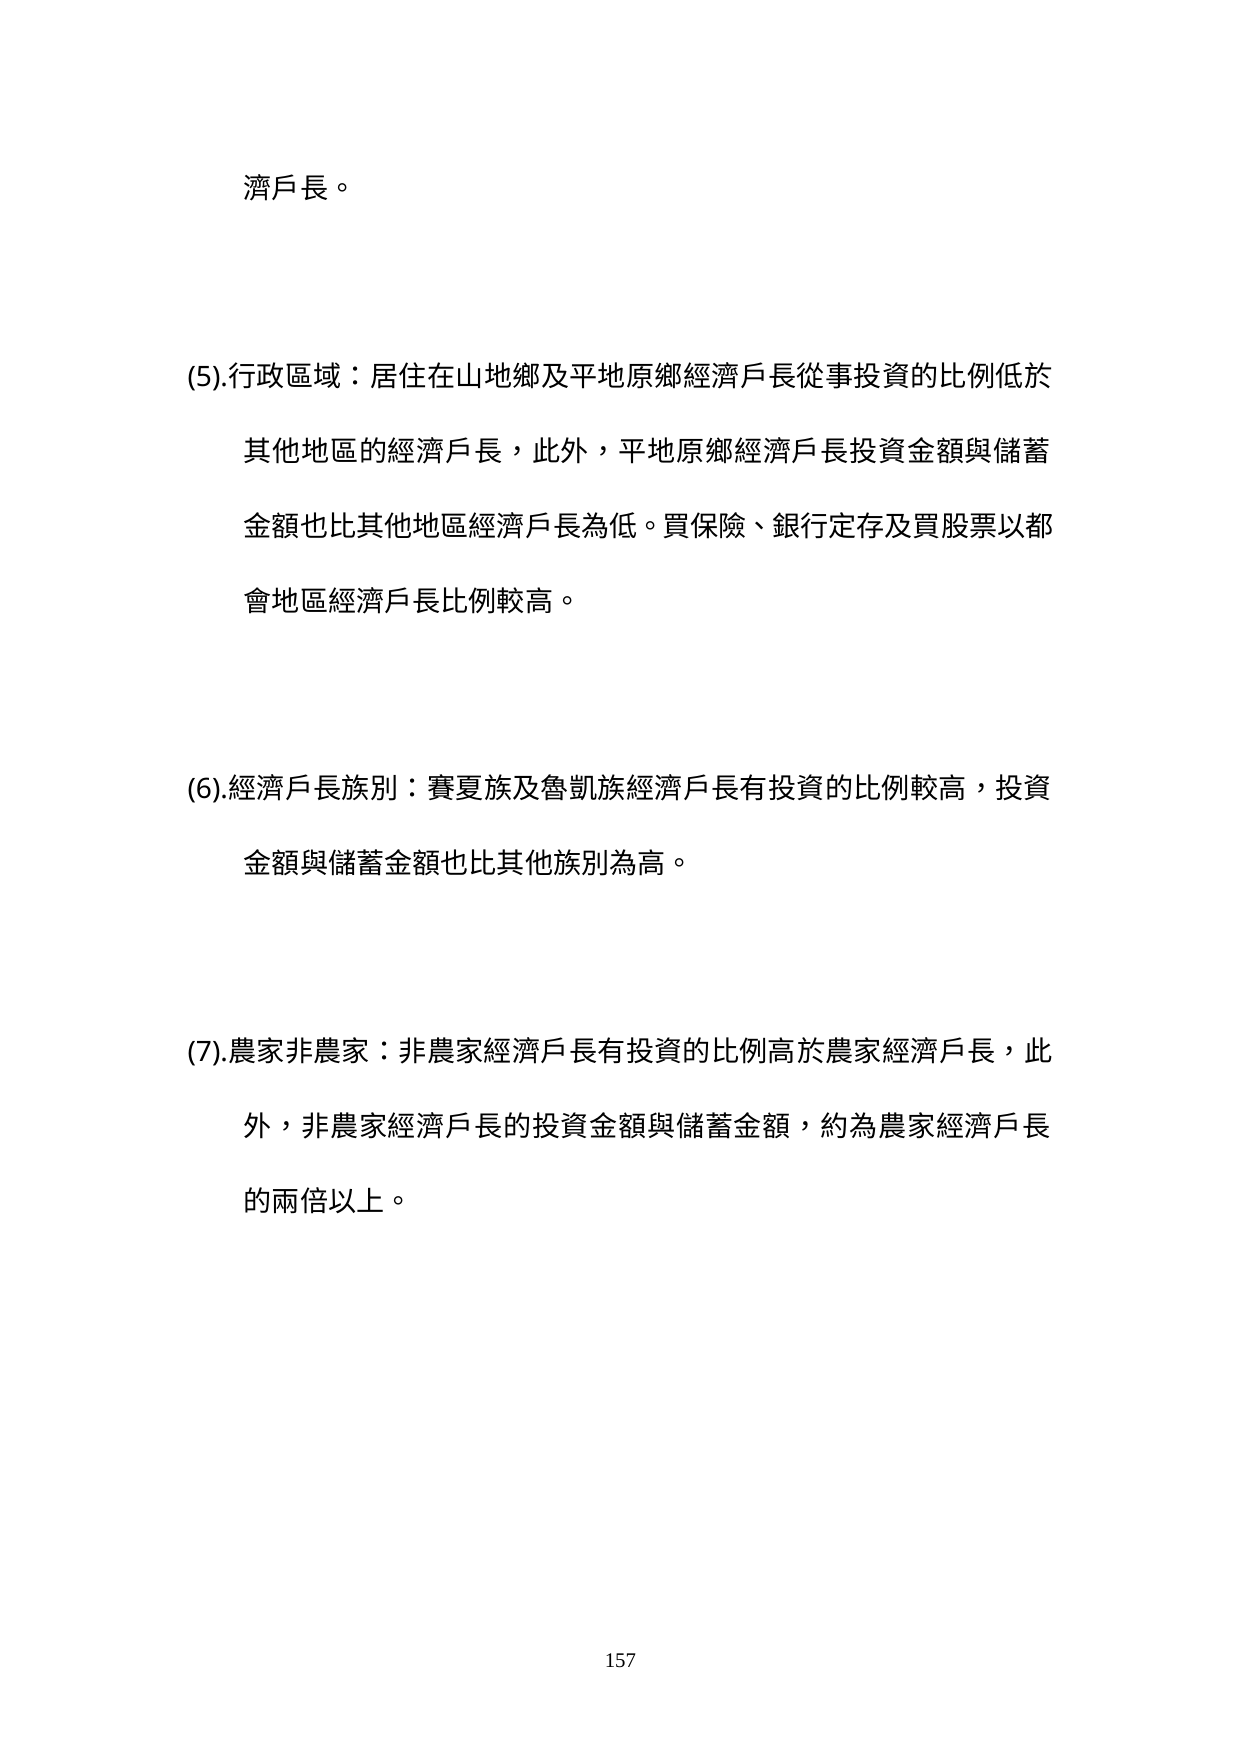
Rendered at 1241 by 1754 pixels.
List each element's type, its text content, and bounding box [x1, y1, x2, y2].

text (7).農家非農家：非農家經濟戶長有投資的比例高於農家經濟戶長，此外，非農家經濟戶長的投資金額與儲蓄金額，約為農家經濟戶長的兩倍以上。 [187, 1012, 1053, 1237]
text (6).經濟戶長族別：賽夏族及魯凱族經濟戶長有投資的比例較高，投資金額與儲蓄金額也比其他族別為高。 [187, 750, 1053, 900]
text (5).行政區域：居住在山地鄉及平地原鄉經濟戶長從事投資的比例低於其他地區的經濟戶長，此外，平地原鄉經濟戶長投資金額與儲蓄金額也比其他地區經濟戶長為低。買保險、銀行定存及買股票以都會地區經濟戶長比例較高。 [187, 337, 1053, 637]
text 濟戶長。 [187, 150, 1053, 225]
